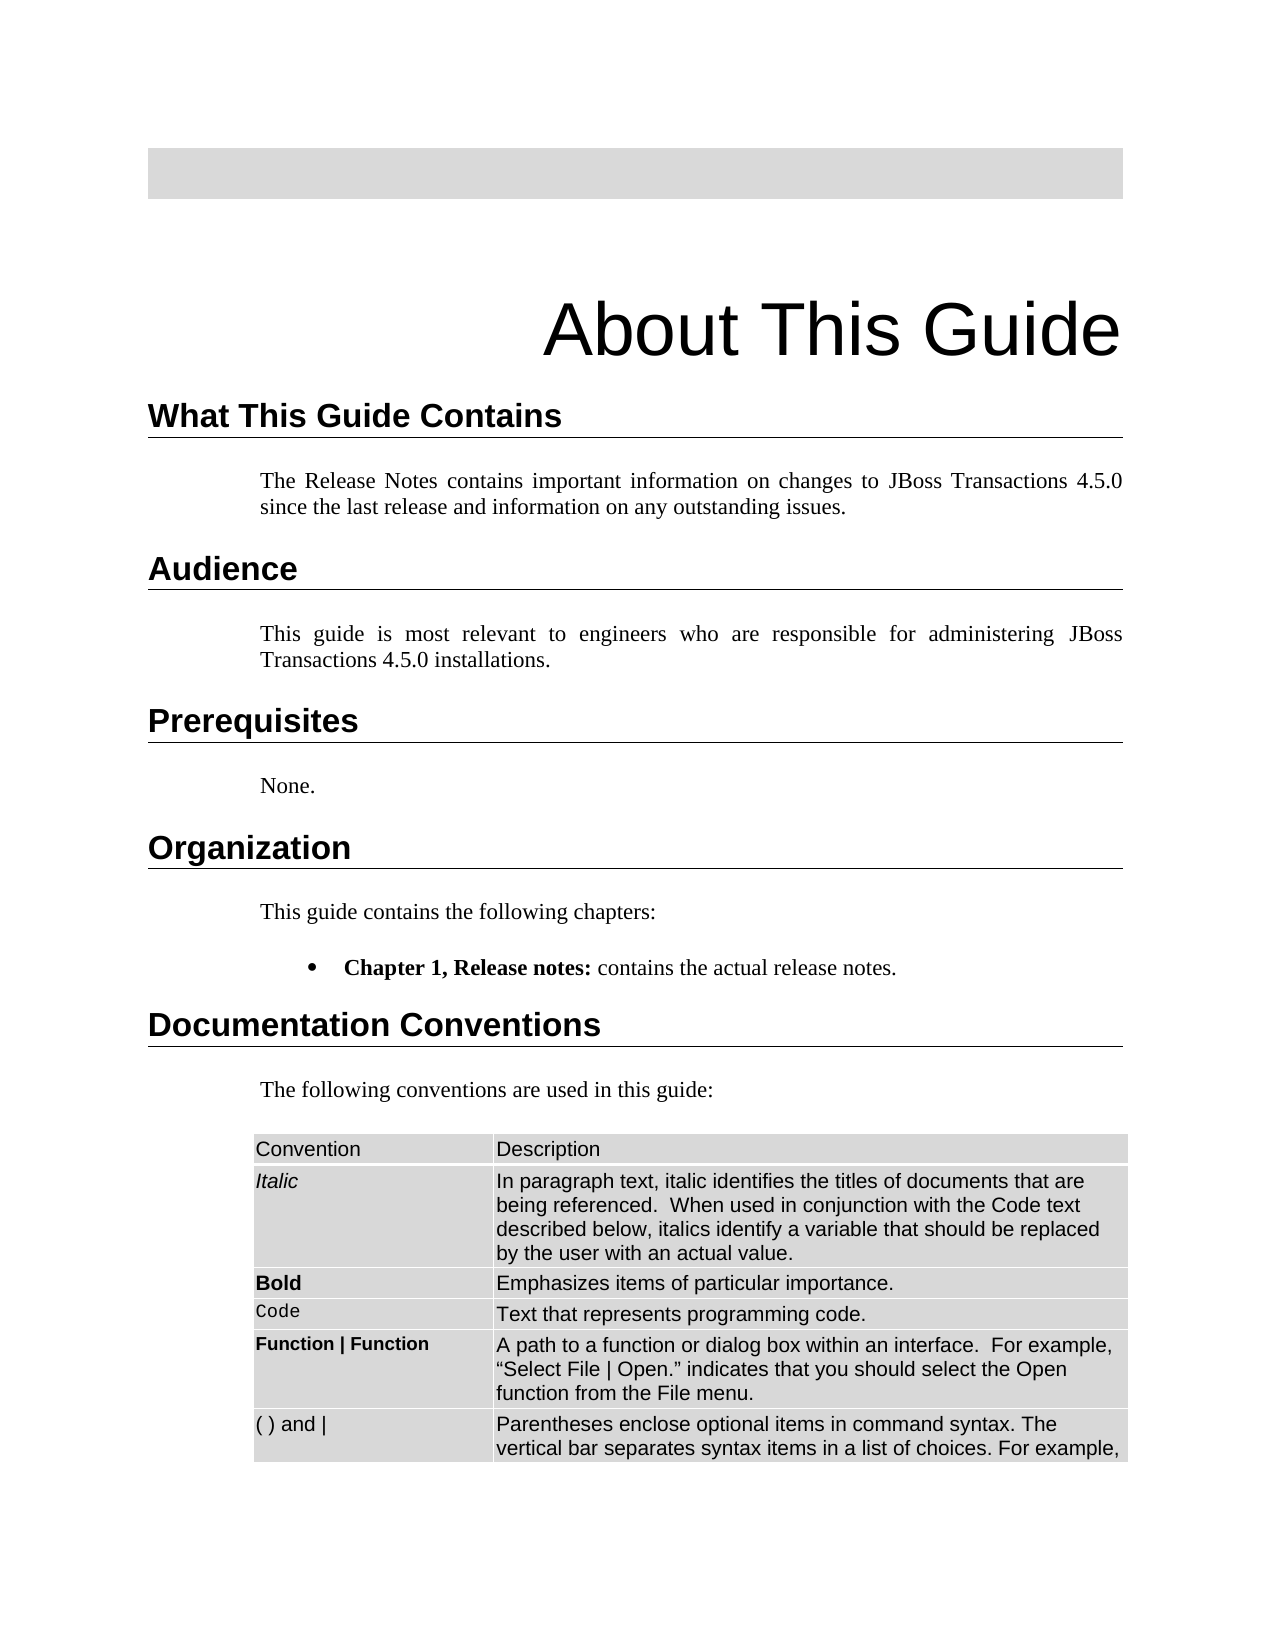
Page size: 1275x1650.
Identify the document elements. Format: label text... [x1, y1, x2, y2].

text The following conventions are used in this guide: [260, 1076, 1123, 1102]
table_cell ( ) and | [254, 1409, 493, 1462]
list Chapter 1, Release notes: contains the actual release notes. [308, 954, 1123, 980]
subtitle Organization [148, 828, 1123, 868]
text None. [260, 772, 1123, 798]
table_header Convention [254, 1134, 493, 1163]
subtitle Documentation Conventions [148, 1005, 1123, 1046]
table_header Description [494, 1134, 1128, 1163]
title About This Guide [263, 199, 1123, 371]
subtitle Prerequisites [148, 701, 1123, 742]
table_cell Parentheses enclose optional items in command syntax. The vertical bar separates syntax items in a list of choices. For example, [494, 1409, 1128, 1462]
table_cell Text that represents programming code. [494, 1299, 1128, 1329]
text This guide is most relevant to engineers who are responsible for administering JBoss Transactions 4.5.0 installations. [260, 619, 1123, 672]
table_cell Function | Function [254, 1330, 493, 1408]
text The Release Notes contains important information on changes to JBoss Transactions 4.5.0 since the last release and information on any outstanding issues. [260, 467, 1123, 520]
subtitle Audience [148, 549, 1123, 589]
text This guide contains the following chapters: [260, 898, 1123, 925]
table_cell A path to a function or dialog box within an interface. For example, “Select File | Open.” indicates that you should select the Open function from the File menu. [494, 1330, 1128, 1408]
table_cell Code [254, 1299, 493, 1329]
table_cell Italic [254, 1166, 493, 1267]
table_cell Emphasizes items of particular importance. [494, 1268, 1128, 1298]
subtitle What This Guide Contains [148, 396, 1123, 437]
table_cell In paragraph text, italic identifies the titles of documents that are being referenced. When used in conjunction with the Code text described below, italics identify a variable that should be replaced by the user with an actual value. [494, 1166, 1128, 1267]
table_cell Bold [254, 1268, 493, 1298]
